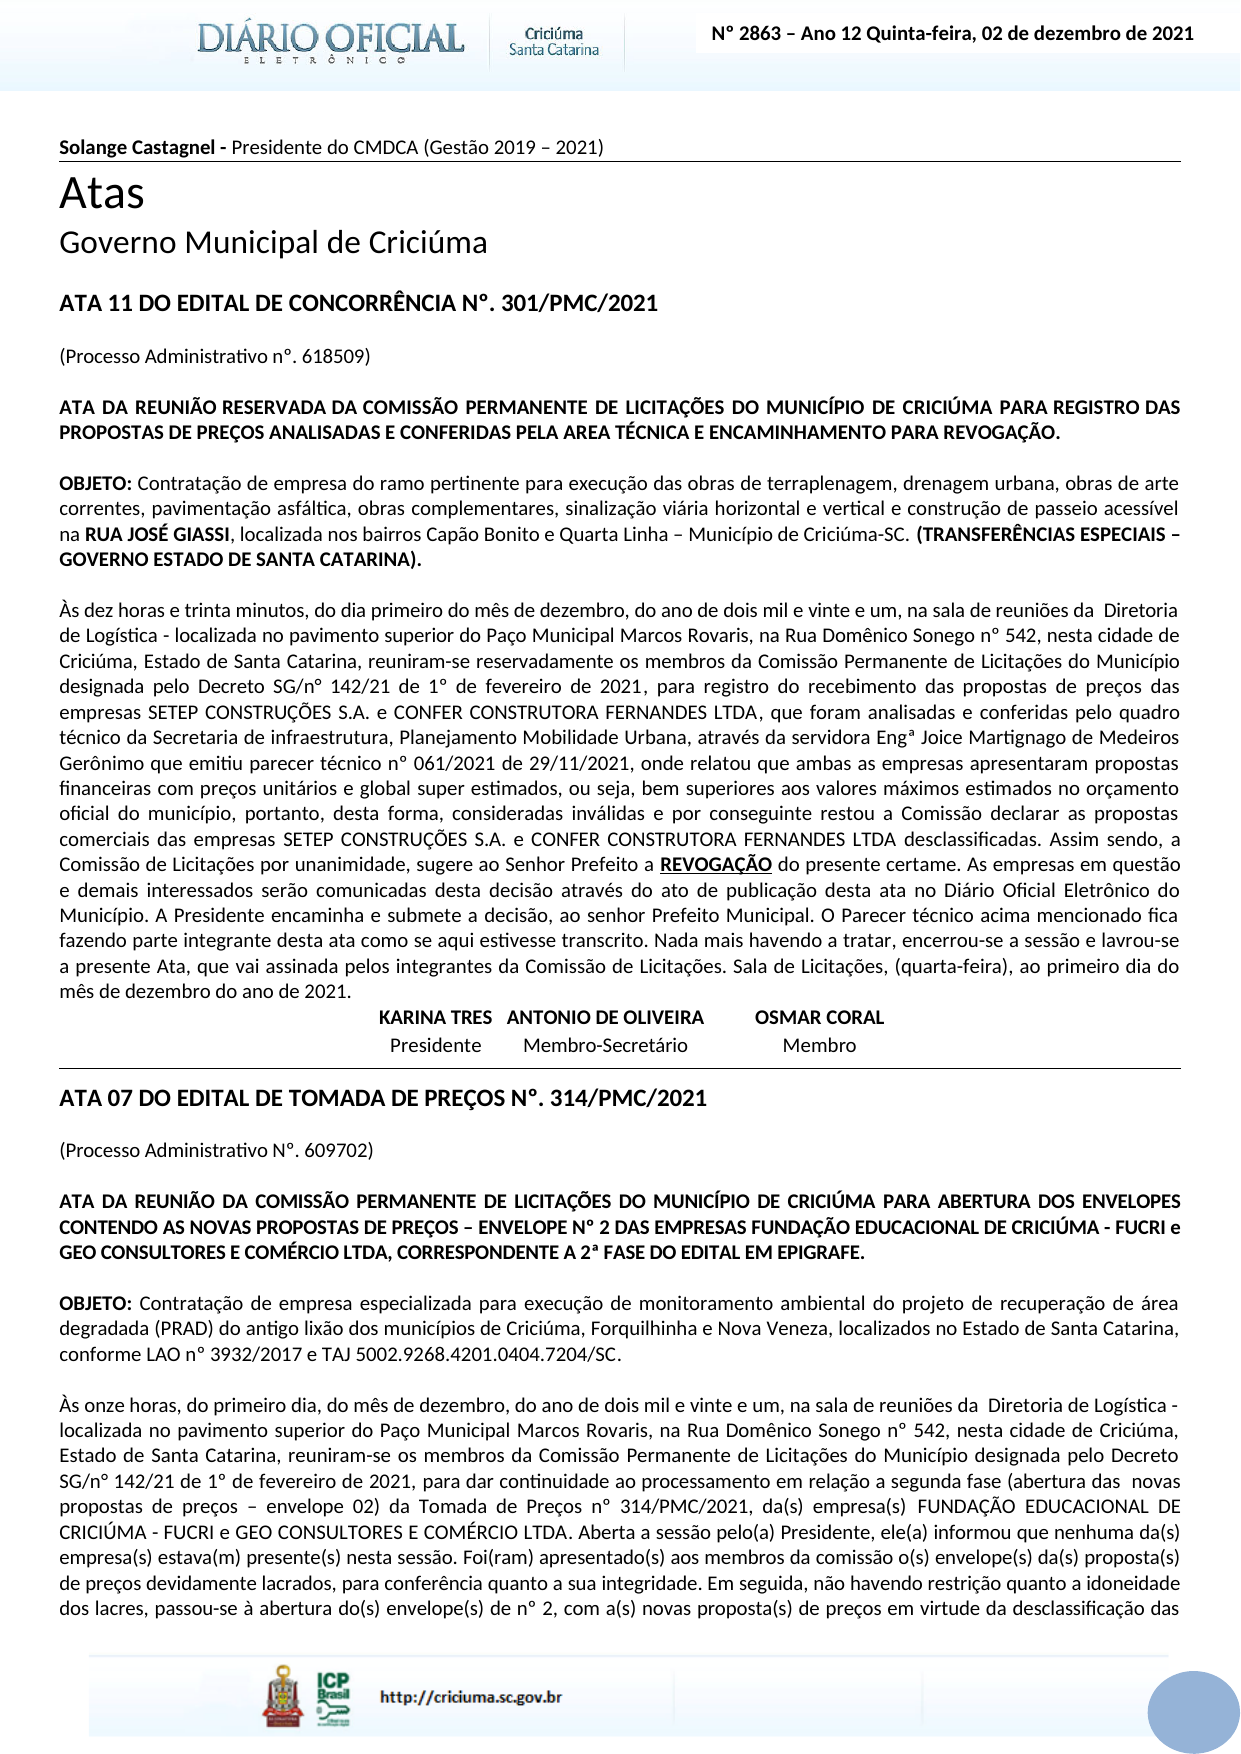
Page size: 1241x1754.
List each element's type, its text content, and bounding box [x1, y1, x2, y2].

text Atas [59, 162, 1183, 221]
text ATA 11 DO EDITAL DE CONCORRÊNCIA Nº. 301/PMC/2021 [59, 287, 1183, 318]
text (Processo Administrativo nº. 618509) [59, 343, 1183, 368]
table_cell Membro [738, 1032, 901, 1060]
table_header ANTONIO DE OLIVEIRA [502, 1004, 738, 1032]
text (Processo Administrativo Nº. 609702) [59, 1138, 1183, 1163]
table_header KARINA TRES [369, 1004, 502, 1032]
text Às dez horas e trinta minutos, do dia primeiro do mês de dezembro, do ano de dois mil e vinte e um, na sala de reuniões da Diretoria de Logística - localizada no pavimento superior do Paço Municipal Marcos Rovaris, na Rua Domênico Sonego nº 542, nesta cidade de Criciúma, Estado de Santa Catarina, reuniram-se reservadamente os membros da Comissão Permanente de Licitações do Município designada pelo Decreto SG/n° 142/21 de 1º de fevereiro de 2021, para registro do recebimento das propostas de preços das empresas SETEP CONSTRUÇÕES S.A. e CONFER CONSTRUTORA FERNANDES LTDA, que foram analisadas e conferidas pelo quadro técnico da Secretaria de infraestrutura, Planejamento Mobilidade Urbana, através da servidora Engª Joice Martignago de Medeiros Gerônimo que emitiu parecer técnico nº 061/2021 de 29/11/2021, onde relatou que ambas as empresas apresentaram propostas financeiras com preços unitários e global super estimados, ou seja, bem superiores aos valores máximos estimados no orçamento oficial do município, portanto, desta forma, consideradas inválidas e por conseguinte restou a Comissão declarar as propostas comerciais das empresas SETEP CONSTRUÇÕES S.A. e CONFER CONSTRUTORA FERNANDES LTDA desclassificadas. Assim sendo, a Comissão de Licitações por unanimidade, sugere ao Senhor Prefeito a REVOGAÇÃO do presente certame. As empresas em questão e demais interessados serão comunicadas desta decisão através do ato de publicação desta ata no Diário Oficial Eletrônico do Município. A Presidente encaminha e submete a decisão, ao senhor Prefeito Municipal. O Parecer técnico acima mencionado fica fazendo parte integrante desta ata como se aqui estivesse transcrito. Nada mais havendo a tratar, encerrou-se a sessão e lavrou-se a presente Ata, que vai assinada pelos integrantes da Comissão de Licitações. Sala de Licitações, (quarta-feira), ao primeiro dia do mês de dezembro do ano de 2021. [59, 597, 1181, 1004]
text Governo Municipal de Criciúma [59, 221, 1183, 262]
text OBJETO: Contratação de empresa do ramo pertinente para execução das obras de terraplenagem, drenagem urbana, obras de arte correntes, pavimentação asfáltica, obras complementares, sinalização viária horizontal e vertical e construção de passeio acessível na RUA JOSÉ GIASSI, localizada nos bairros Capão Bonito e Quarta Linha – Município de Criciúma-SC. (TRANSFERÊNCIAS ESPECIAIS – GOVERNO ESTADO DE SANTA CATARINA). [59, 470, 1181, 572]
table_cell Presidente [369, 1032, 502, 1060]
text Solange Castagnel - Presidente do CMDCA (Gestão 2019 – 2021) [59, 134, 1181, 161]
table_header OSMAR CORAL [738, 1004, 901, 1032]
text OBJETO: Contratação de empresa especializada para execução de monitoramento ambiental do projeto de recuperação de área degradada (PRAD) do antigo lixão dos municípios de Criciúma, Forquilhinha e Nova Veneza, localizados no Estado de Santa Catarina, conforme LAO nº 3932/2017 e TAJ 5002.9268.4201.0404.7204/SC. [59, 1290, 1181, 1366]
text Às onze horas, do primeiro dia, do mês de dezembro, do ano de dois mil e vinte e um, na sala de reuniões da Diretoria de Logística - localizada no pavimento superior do Paço Municipal Marcos Rovaris, na Rua Domênico Sonego nº 542, nesta cidade de Criciúma, Estado de Santa Catarina, reuniram-se os membros da Comissão Permanente de Licitações do Município designada pelo Decreto SG/n° 142/21 de 1º de fevereiro de 2021, para dar continuidade ao processamento em relação a segunda fase (abertura das novas propostas de preços – envelope 02) da Tomada de Preços nº 314/PMC/2021, da(s) empresa(s) FUNDAÇÃO EDUCACIONAL DE CRICIÚMA - FUCRI e GEO CONSULTORES E COMÉRCIO LTDA. Aberta a sessão pelo(a) Presidente, ele(a) informou que nenhuma da(s) empresa(s) estava(m) presente(s) nesta sessão. Foi(ram) apresentado(s) aos membros da comissão o(s) envelope(s) da(s) proposta(s) de preços devidamente lacrados, para conferência quanto a sua integridade. Em seguida, não havendo restrição quanto a idoneidade dos lacres, passou-se à abertura do(s) envelope(s) de nº 2, com a(s) novas proposta(s) de preços em virtude da desclassificação das [59, 1392, 1181, 1621]
text ATA DA REUNIÃO RESERVADA DA COMISSÃO PERMANENTE DE LICITAÇÕES DO MUNICÍPIO DE CRICIÚMA PARA REGISTRO DAS PROPOSTAS DE PREÇOS ANALISADAS E CONFERIDAS PELA AREA TÉCNICA E ENCAMINHAMENTO PARA REVOGAÇÃO. [59, 394, 1181, 445]
text ATA 07 DO EDITAL DE TOMADA DE PREÇOS Nº. 314/PMC/2021 [59, 1082, 1184, 1112]
text ATA DA REUNIÃO DA COMISSÃO PERMANENTE DE LICITAÇÕES DO MUNICÍPIO DE CRICIÚMA PARA ABERTURA DOS ENVELOPES CONTENDO AS NOVAS PROPOSTAS DE PREÇOS – ENVELOPE Nº 2 DAS EMPRESAS FUNDAÇÃO EDUCACIONAL DE CRICIÚMA - FUCRI e GEO CONSULTORES E COMÉRCIO LTDA, CORRESPONDENTE A 2ª FASE DO EDITAL EM EPIGRAFE. [59, 1188, 1181, 1265]
table_cell Membro-Secretário [502, 1032, 738, 1060]
